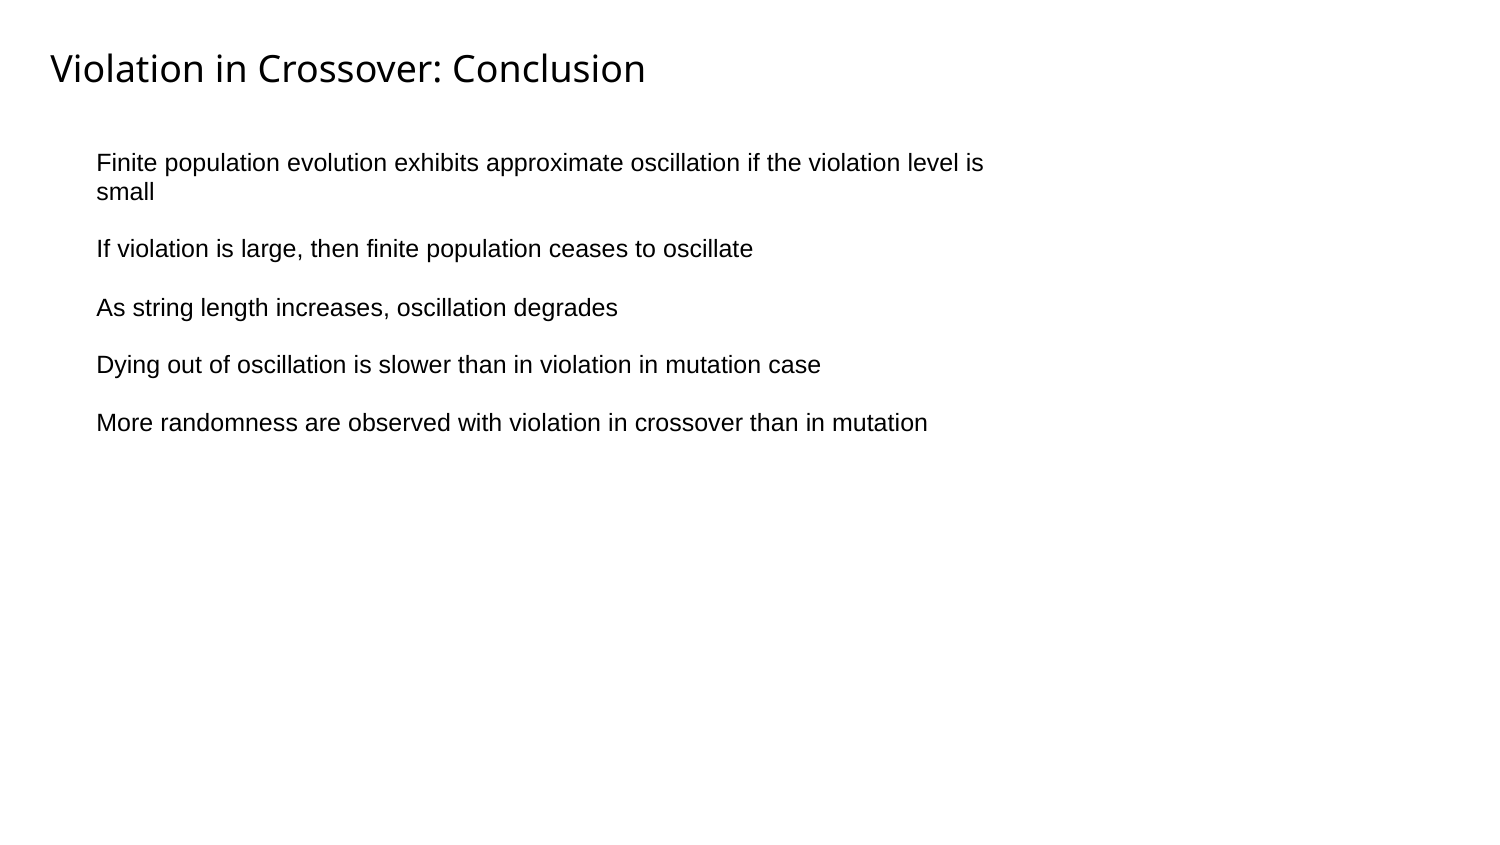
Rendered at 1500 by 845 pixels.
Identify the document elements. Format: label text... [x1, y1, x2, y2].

title Violation in Crossover: Conclusion [50, 19, 1499, 118]
text_box Finite population evolution exhibits approximate oscillation if the violation level is small If violation is large, then finite population ceases to oscillate As string length increases, oscillation degrades Dying out of oscillation is slower than in violation in mutation case More randomness are observed with violation in crossover than in mutation [81, 141, 1035, 601]
